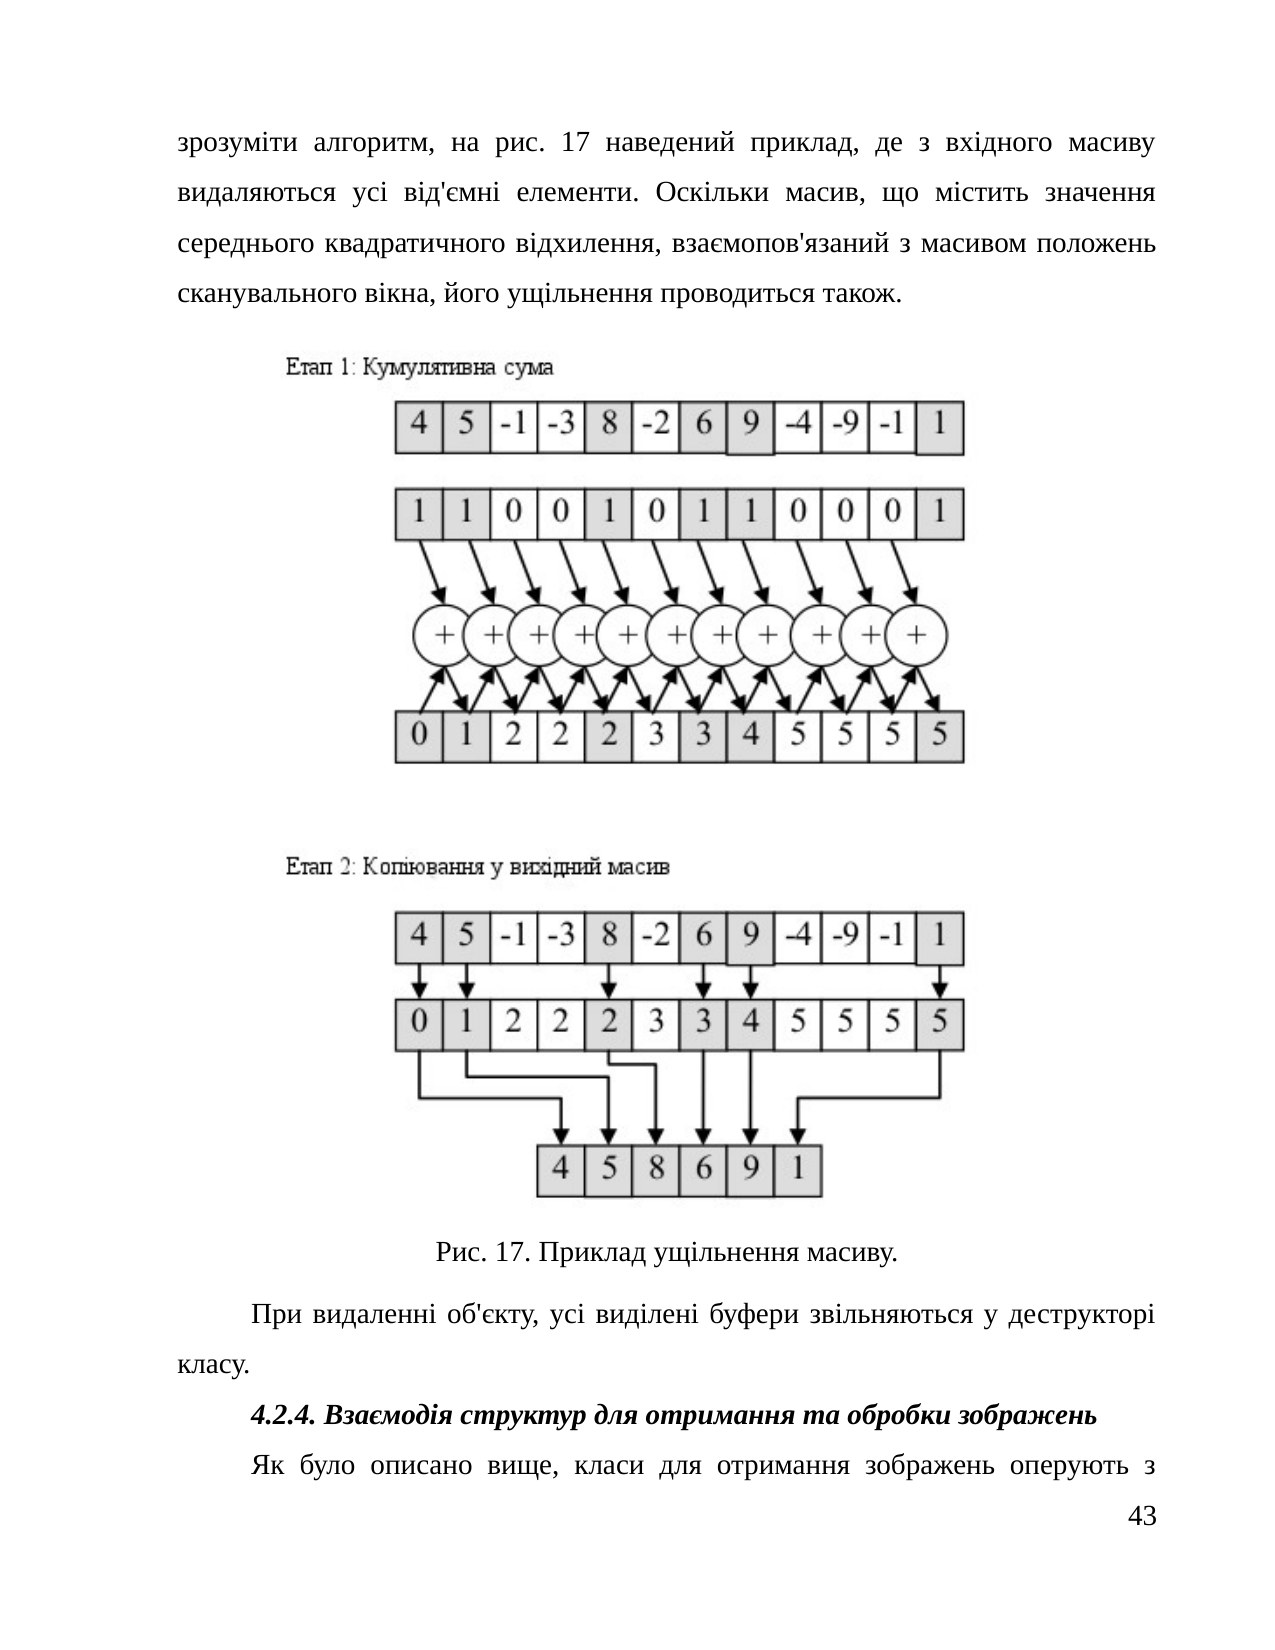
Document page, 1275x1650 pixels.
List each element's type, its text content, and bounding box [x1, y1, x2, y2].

text При видаленні об'єкту, усі виділені буфери звільняються у деструкторі класу. [177, 1296, 1157, 1380]
text Рис. 17. Приклад ущільнення масиву. [177, 1234, 1157, 1267]
text 4.2.4. Взаємодія структур для отримання та обробки зображень [177, 1397, 1157, 1430]
picture [280, 337, 1054, 1217]
text Як було описано вище, класи для отримання зображень оперують з [177, 1447, 1157, 1481]
text зрозуміти алгоритм, на рис. 17 наведений приклад, де з вхідного масиву видаляються усі від'ємні елементи. Оскільки масив, що містить значення середнього квадратичного відхилення, взаємопов'язаний з масивом положень сканувального вікна, його ущільнення проводиться також. [177, 124, 1157, 309]
